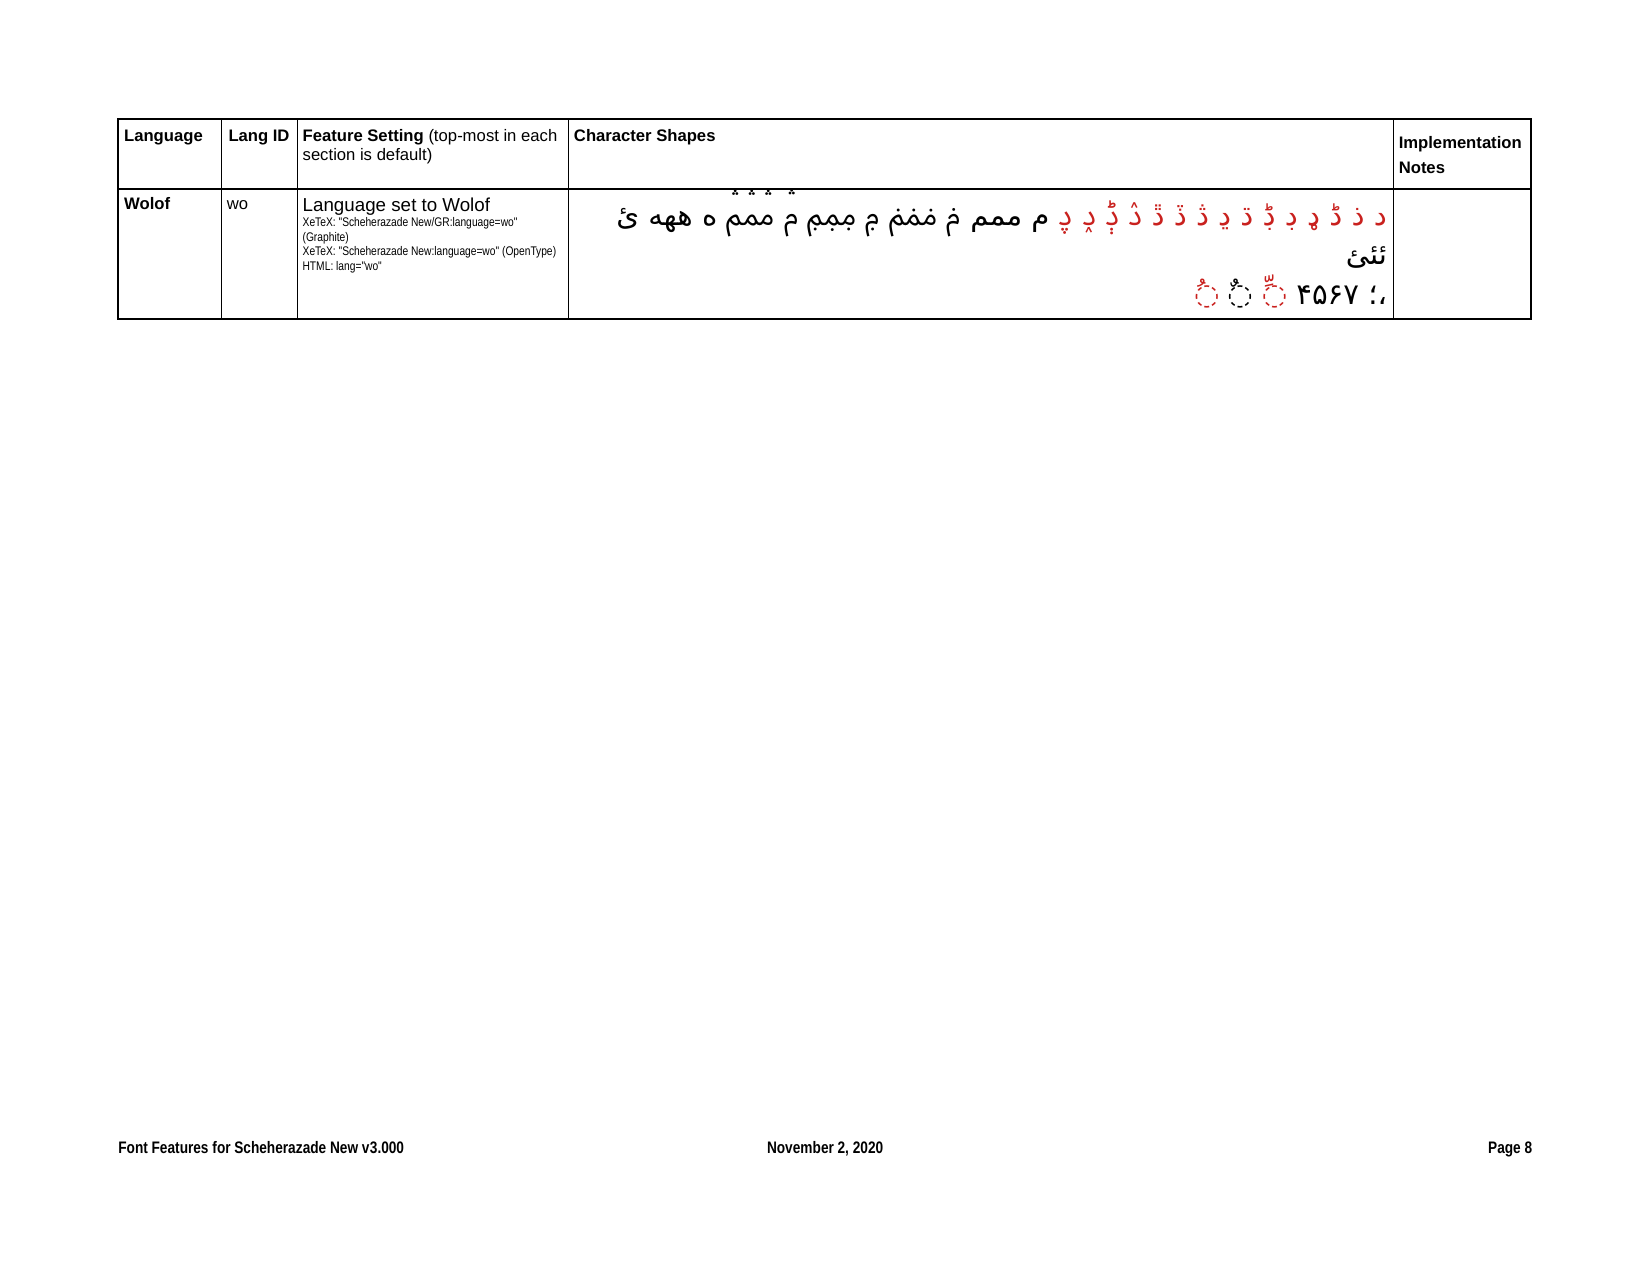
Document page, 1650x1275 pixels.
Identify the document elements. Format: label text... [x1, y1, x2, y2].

table_header Lang ID [222, 120, 297, 188]
table_cell Wolof [119, 190, 221, 318]
table_cell د ذ ڈ ډ ڊ ڋ ڌ ڍ ڎ ڏ ڐ ۮ ݙ ݚ ࢮ م ممم ݥ ݥݥݥ ݦ ݦݦݦ ࢧ ࢧࢧࢧ ه ههه ئ ئئئ ،؛ ۴۵۶۷ ◌ِّ ◌ٌ ◌ُ [569, 190, 1393, 318]
table_header Language [119, 120, 221, 188]
table_cell wo [222, 190, 297, 318]
table_header Implementation Notes [1394, 120, 1530, 188]
table_cell [1394, 190, 1530, 318]
table_header Feature Setting (top-most in each section is default) [298, 120, 568, 188]
table_header Character Shapes [569, 120, 1393, 188]
table_cell Language set to Wolof XeTeX: "Scheherazade New/GR:language=wo" (Graphite) XeTeX: "Scheherazade New:language=wo" (OpenType) HTML: lang="wo" [298, 190, 568, 318]
